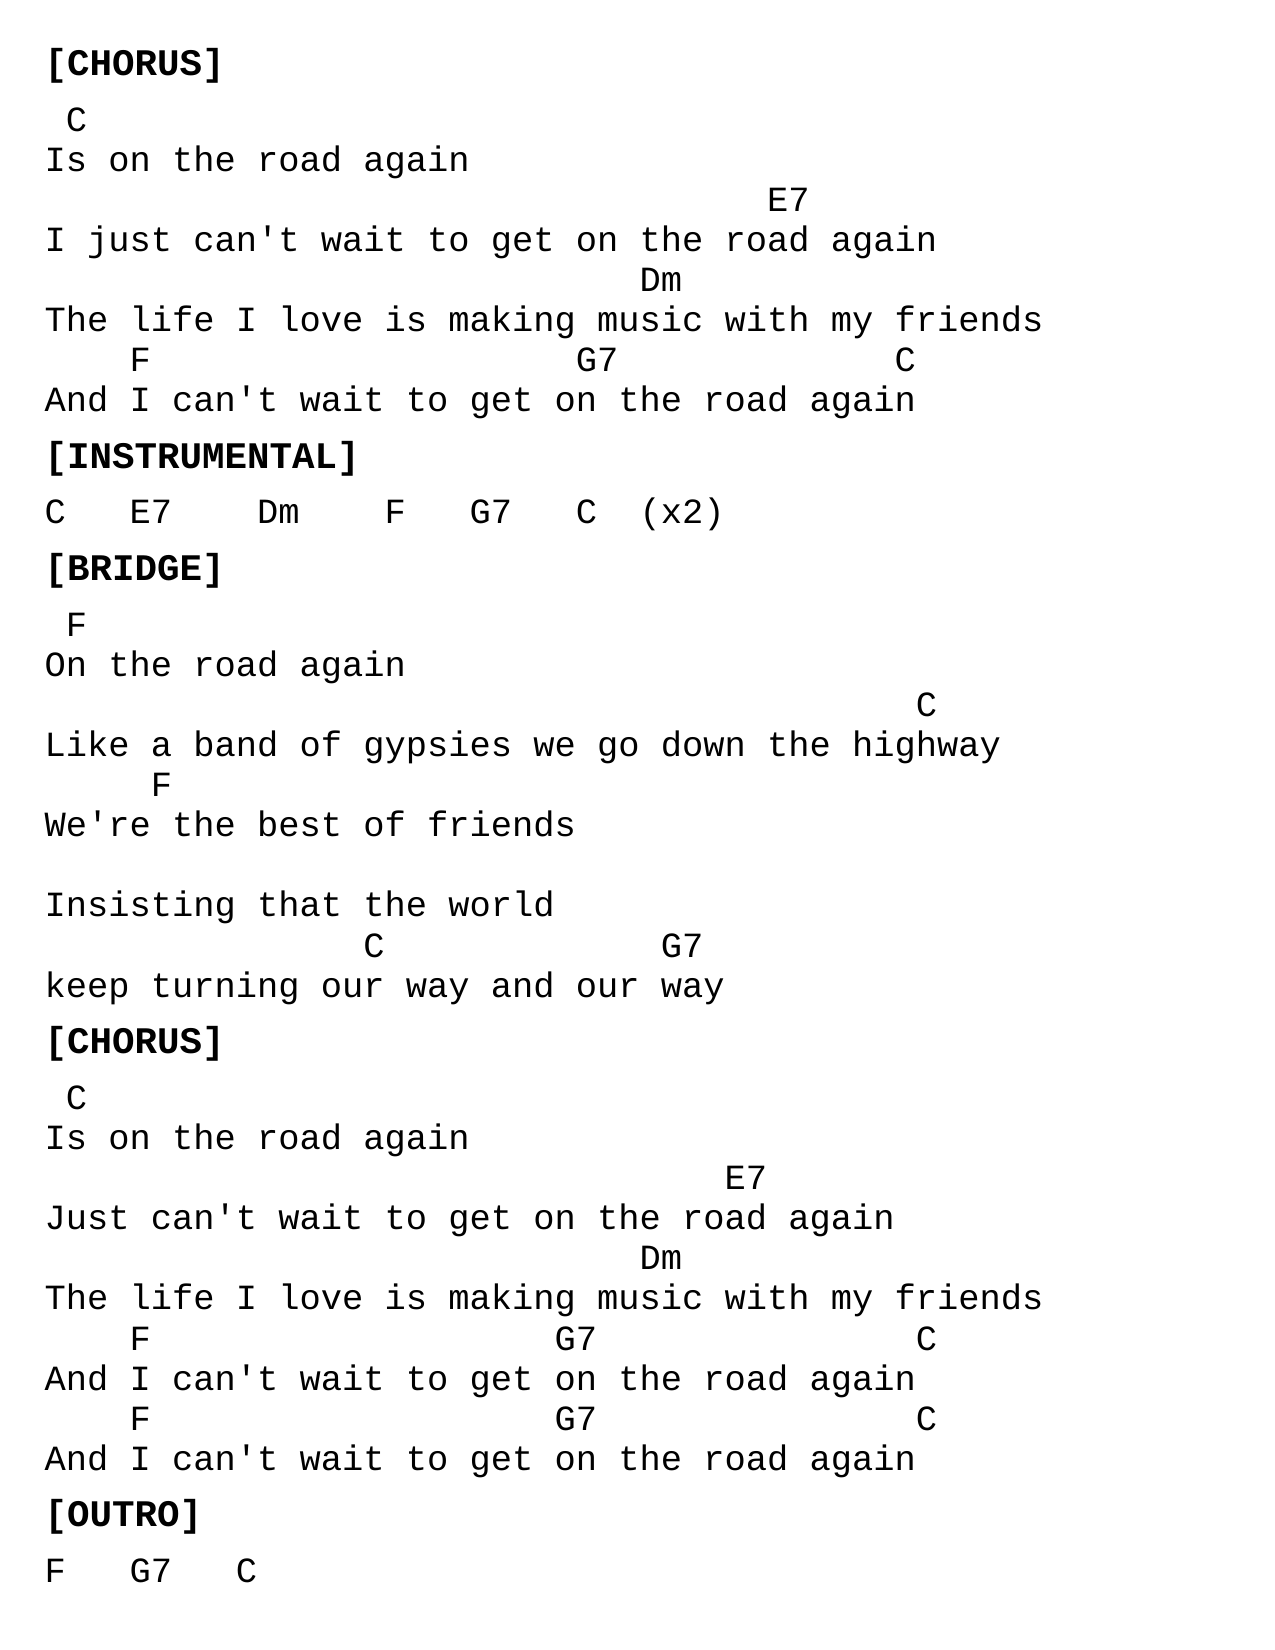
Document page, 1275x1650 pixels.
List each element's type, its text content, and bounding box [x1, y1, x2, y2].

text F G7 C [44, 1401, 1231, 1441]
text On the road again [44, 647, 1231, 687]
text E7 [44, 182, 1231, 222]
text C G7 [44, 927, 1231, 968]
text Is on the road again [44, 1120, 1231, 1160]
text C E7 Dm F G7 C (x2) [44, 494, 1231, 534]
text Is on the road again [44, 142, 1231, 182]
text F [44, 767, 1231, 807]
text And I can't wait to get on the road again [44, 1441, 1231, 1481]
text C [44, 102, 1231, 142]
subtitle [INSTRUMENTAL] [44, 437, 1231, 480]
text I just can't wait to get on the road again [44, 222, 1231, 262]
text The life I love is making music with my friends [44, 1280, 1231, 1320]
text F [44, 607, 1231, 647]
subtitle [BRIDGE] [44, 549, 1231, 592]
text And I can't wait to get on the road again [44, 1361, 1231, 1401]
text And I can't wait to get on the road again [44, 382, 1231, 422]
text The life I love is making music with my friends [44, 302, 1231, 342]
subtitle [CHORUS] [44, 44, 1231, 87]
text Dm [44, 262, 1231, 302]
text Dm [44, 1240, 1231, 1280]
text Insisting that the world [44, 887, 1231, 927]
subtitle [CHORUS] [44, 1022, 1231, 1065]
text We're the best of friends [44, 807, 1231, 847]
text F G7 C [44, 1553, 1231, 1593]
text Like a band of gypsies we go down the highway [44, 727, 1231, 767]
text C [44, 687, 1231, 727]
text F G7 C [44, 342, 1231, 382]
text E7 [44, 1160, 1231, 1200]
subtitle [OUTRO] [44, 1496, 1231, 1538]
text C [44, 1080, 1231, 1120]
text Just can't wait to get on the road again [44, 1200, 1231, 1240]
text keep turning our way and our way [44, 968, 1231, 1008]
text F G7 C [44, 1320, 1231, 1361]
